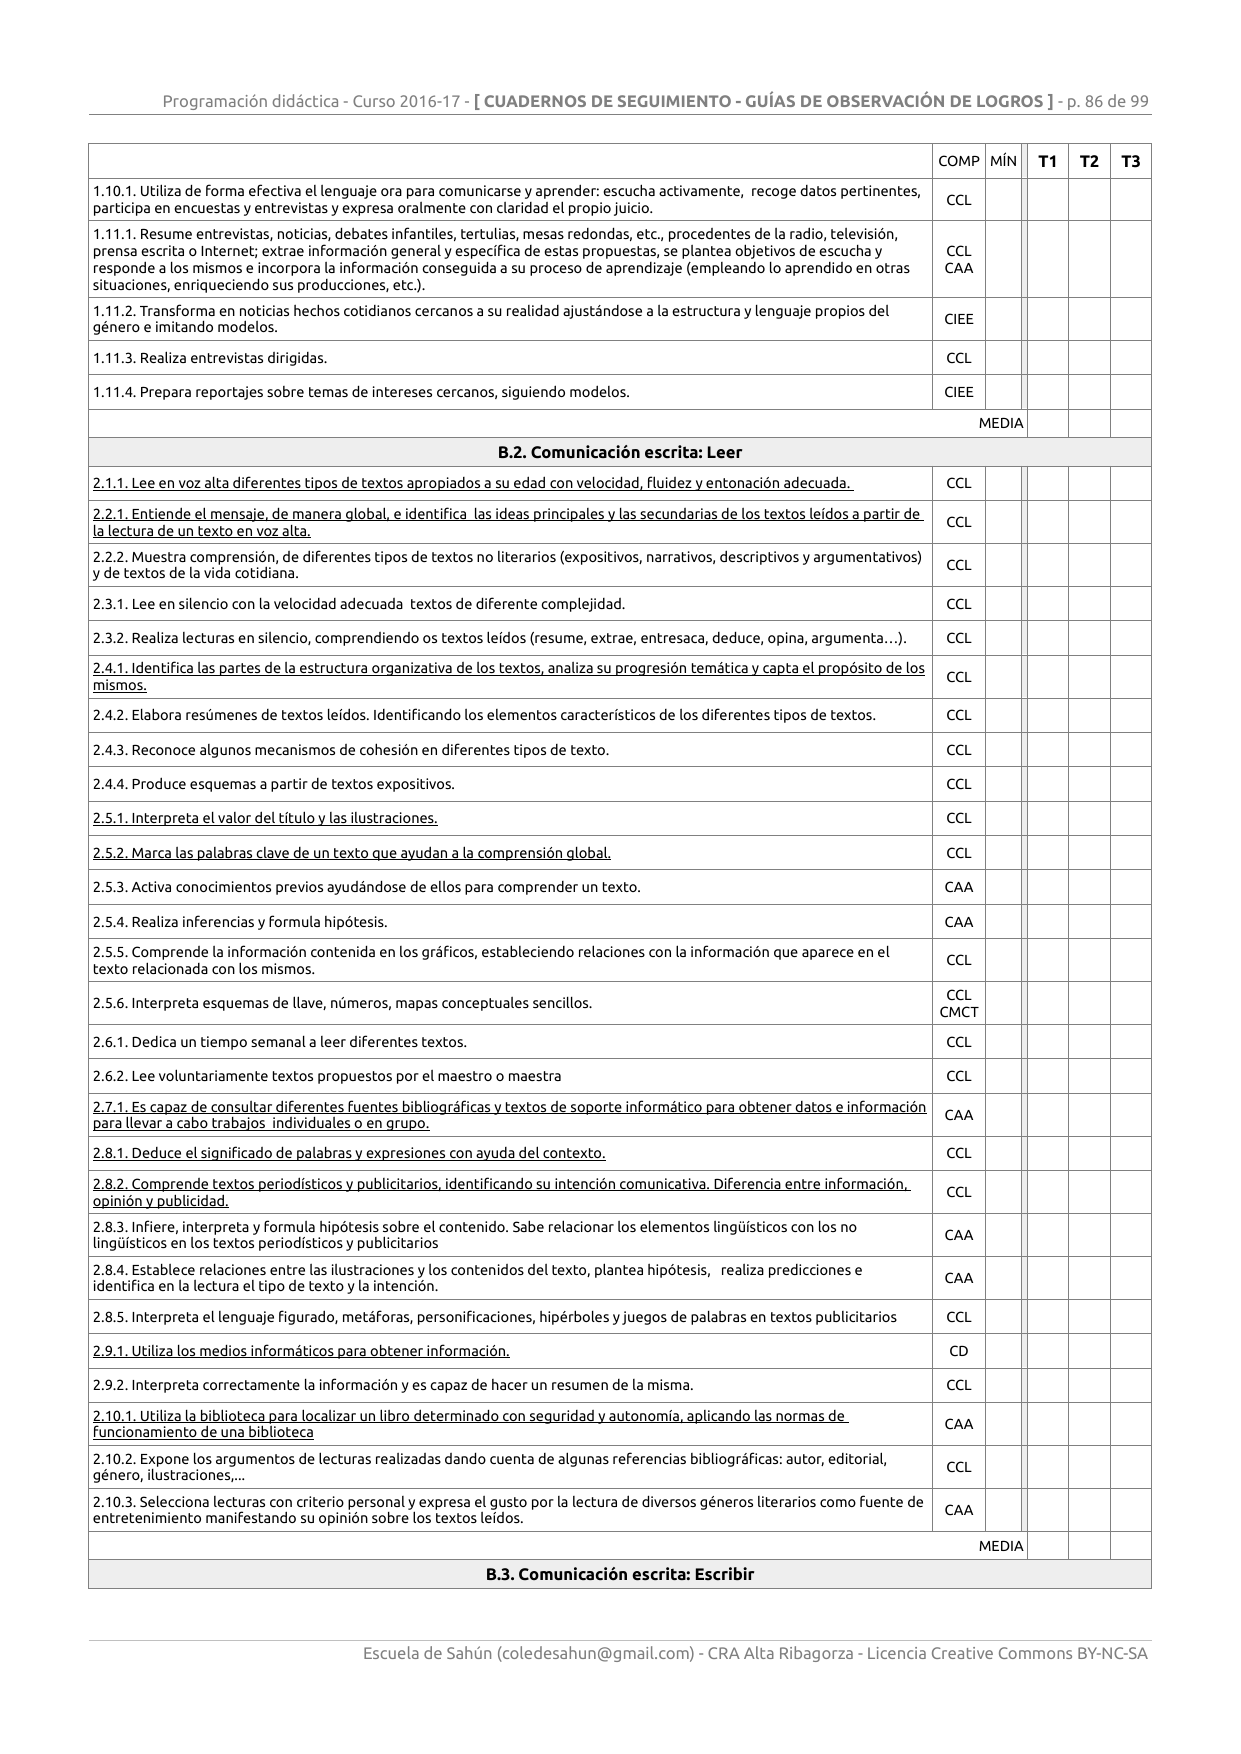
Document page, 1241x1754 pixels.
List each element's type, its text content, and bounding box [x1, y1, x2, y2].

table_cell 2.5.4. Realiza inferencias y formula hipótesis. [89, 905, 932, 938]
table_cell [986, 298, 1021, 340]
table_cell [1069, 1300, 1110, 1333]
table_cell 2.8.3. Infiere, interpreta y formula hipótesis sobre el contenido. Sabe relacionar los elementos lingüísticos con los no lingüísticos en los textos periodísticos y publicitarios [89, 1214, 932, 1256]
table_cell [1069, 656, 1110, 697]
table_cell CAA [933, 905, 985, 938]
table_cell [1022, 836, 1027, 869]
table_cell CCL [933, 1446, 985, 1488]
table_cell 1.11.2. Transforma en noticias hechos cotidianos cercanos a su realidad ajustándose a la estructura y lenguaje propios del género e imitando modelos. [89, 298, 932, 340]
table_cell [1069, 1334, 1110, 1367]
table_cell 2.4.2. Elabora resúmenes de textos leídos. Identificando los elementos característicos de los diferentes tipos de textos. [89, 699, 932, 732]
table_cell CCL [933, 733, 985, 766]
table_cell CCL [933, 544, 985, 586]
table_cell 2.5.6. Interpreta esquemas de llave, números, mapas conceptuales sencillos. [89, 982, 932, 1024]
table_cell 2.5.3. Activa conocimientos previos ayudándose de ellos para comprender un texto. [89, 870, 932, 904]
table_cell 2.10.1. Utiliza la biblioteca para localizar un libro determinado con seguridad y autonomía, aplicando las normas de funcionamiento de una biblioteca [89, 1403, 932, 1445]
table_cell 2.4.4. Produce esquemas a partir de textos expositivos. [89, 767, 932, 801]
table_cell CAA [933, 1257, 985, 1299]
table_cell [1111, 699, 1151, 732]
table_cell [1022, 1171, 1027, 1213]
table_cell [1022, 1257, 1027, 1299]
table_cell [1028, 298, 1068, 340]
table_cell 2.10.2. Expone los argumentos de lecturas realizadas dando cuenta de algunas referencias bibliográficas: autor, editorial, género, ilustraciones,... [89, 1446, 932, 1488]
table_cell [986, 1137, 1021, 1170]
table_header T2 [1069, 144, 1110, 177]
table_cell CCL [933, 587, 985, 620]
table_cell [1069, 341, 1110, 374]
table_header [89, 144, 932, 177]
table_cell [986, 1489, 1021, 1531]
table_cell [1028, 939, 1068, 981]
table_cell [1022, 221, 1027, 297]
table_cell 2.8.1. Deduce el significado de palabras y expresiones con ayuda del contexto. [89, 1137, 932, 1170]
table_cell [1111, 1257, 1151, 1299]
table_cell [1022, 544, 1027, 586]
table_cell CAA [933, 1489, 985, 1531]
table_cell [1022, 341, 1027, 374]
table_cell [986, 1446, 1021, 1488]
table_cell CCL [933, 656, 985, 697]
table_cell [1069, 802, 1110, 835]
table_cell [1022, 587, 1027, 620]
table_cell [1022, 1446, 1027, 1488]
table_cell [1022, 1403, 1027, 1445]
table_cell CCL [933, 621, 985, 654]
table_cell CCL [933, 836, 985, 869]
table_cell [986, 699, 1021, 732]
table_cell [986, 982, 1021, 1024]
table_cell [986, 501, 1021, 543]
table_cell CAA [933, 1403, 985, 1445]
table_cell [1028, 1094, 1068, 1136]
table_cell [1022, 501, 1027, 543]
table_cell [1022, 699, 1027, 732]
table_cell [1111, 1369, 1151, 1402]
table_cell [1022, 1059, 1027, 1093]
table_cell [1022, 1025, 1027, 1058]
table_cell [986, 221, 1021, 297]
table_cell [1028, 179, 1068, 220]
table_cell [1069, 905, 1110, 938]
table_cell [1069, 1214, 1110, 1256]
table_cell [1069, 621, 1110, 654]
table_cell [1069, 767, 1110, 801]
table_cell CCL [933, 1171, 985, 1213]
table_cell [1022, 1489, 1027, 1531]
table_cell [1028, 767, 1068, 801]
table_cell [1111, 767, 1151, 801]
table_cell [986, 587, 1021, 620]
table_cell [1111, 298, 1151, 340]
table_cell CCL [933, 341, 985, 374]
table_cell [1069, 1532, 1110, 1559]
table_cell [1022, 905, 1027, 938]
table_cell [986, 467, 1021, 500]
table_cell B.2. Comunicación escrita: Leer [89, 438, 1151, 466]
table_cell [1022, 982, 1027, 1024]
table_cell [986, 1369, 1021, 1402]
table_cell [1069, 375, 1110, 408]
table_cell B.3. Comunicación escrita: Escribir [89, 1560, 1151, 1588]
table_cell [1022, 467, 1027, 500]
table_cell [1069, 1059, 1110, 1093]
table_cell 2.2.1. Entiende el mensaje, de manera global, e identifica las ideas principales y las secundarias de los textos leídos a partir de la lectura de un texto en voz alta. [89, 501, 932, 543]
table_header T1 [1028, 144, 1068, 177]
table_cell [1111, 1334, 1151, 1367]
table_cell CCL CAA [933, 221, 985, 297]
table_cell 2.6.1. Dedica un tiempo semanal a leer diferentes textos. [89, 1025, 932, 1058]
table_cell CCL [933, 802, 985, 835]
table_cell [1111, 467, 1151, 500]
table_cell [1069, 699, 1110, 732]
table_cell [986, 1059, 1021, 1093]
table_cell [1022, 1214, 1027, 1256]
table_cell CCL [933, 767, 985, 801]
table_cell 2.9.2. Interpreta correctamente la información y es capaz de hacer un resumen de la misma. [89, 1369, 932, 1402]
table_cell 2.5.5. Comprende la información contenida en los gráficos, estableciendo relaciones con la información que aparece en el texto relacionada con los mismos. [89, 939, 932, 981]
table_cell [1028, 802, 1068, 835]
table_cell MEDIA [89, 410, 1027, 437]
table_cell [1111, 1094, 1151, 1136]
table_cell CCL [933, 1369, 985, 1402]
table_cell [1022, 1300, 1027, 1333]
table_cell CIEE [933, 375, 985, 408]
table_cell [1111, 1059, 1151, 1093]
table_cell [986, 544, 1021, 586]
table_cell [1028, 733, 1068, 766]
table_header [1022, 144, 1027, 177]
table_cell CCL [933, 179, 985, 220]
table_cell [1028, 221, 1068, 297]
table_cell [986, 179, 1021, 220]
table_cell [1111, 1489, 1151, 1531]
table_header MÍN [986, 144, 1021, 177]
table_cell [986, 1300, 1021, 1333]
table_cell [1111, 341, 1151, 374]
table_cell [1069, 1403, 1110, 1445]
table_cell CCL [933, 699, 985, 732]
table_cell [1111, 802, 1151, 835]
table_cell [1069, 587, 1110, 620]
table_cell 2.4.1. Identifica las partes de la estructura organizativa de los textos, analiza su progresión temática y capta el propósito de los mismos. [89, 656, 932, 697]
table_cell [1028, 587, 1068, 620]
table_cell 2.5.1. Interpreta el valor del título y las ilustraciones. [89, 802, 932, 835]
table_cell [1111, 982, 1151, 1024]
table_cell CCL [933, 467, 985, 500]
table_cell CCL [933, 1025, 985, 1058]
table_cell [1069, 1137, 1110, 1170]
table_cell [986, 836, 1021, 869]
table_cell 1.10.1. Utiliza de forma efectiva el lenguaje ora para comunicarse y aprender: escucha activamente, recoge datos pertinentes, participa en encuestas y entrevistas y expresa oralmente con claridad el propio juicio. [89, 179, 932, 220]
table_header COMP [933, 144, 985, 177]
table_cell [1111, 836, 1151, 869]
table_cell [1028, 836, 1068, 869]
table_cell [986, 621, 1021, 654]
table_cell [1028, 1059, 1068, 1093]
table_cell [1069, 221, 1110, 297]
table_cell [1022, 939, 1027, 981]
table_cell 1.11.3. Realiza entrevistas dirigidas. [89, 341, 932, 374]
table_cell [1022, 1137, 1027, 1170]
table_cell [1028, 1532, 1068, 1559]
table_cell [1111, 179, 1151, 220]
table_cell [1028, 375, 1068, 408]
table_cell [1069, 1369, 1110, 1402]
table_cell [1069, 298, 1110, 340]
table_cell [1022, 1094, 1027, 1136]
table_cell [1022, 656, 1027, 697]
table_cell [986, 1257, 1021, 1299]
table_cell [1069, 410, 1110, 437]
table_cell [1028, 341, 1068, 374]
table_cell [1111, 1214, 1151, 1256]
table_cell 2.10.3. Selecciona lecturas con criterio personal y expresa el gusto por la lectura de diversos géneros literarios como fuente de entretenimiento manifestando su opinión sobre los textos leídos. [89, 1489, 932, 1531]
table_cell [1069, 870, 1110, 904]
table_cell [1069, 982, 1110, 1024]
table_cell 2.5.2. Marca las palabras clave de un texto que ayudan a la comprensión global. [89, 836, 932, 869]
table_cell [1028, 1446, 1068, 1488]
table_cell [1022, 767, 1027, 801]
table_cell [1022, 1369, 1027, 1402]
table_cell 2.3.2. Realiza lecturas en silencio, comprendiendo os textos leídos (resume, extrae, entresaca, deduce, opina, argumenta…). [89, 621, 932, 654]
table_cell [1028, 982, 1068, 1024]
table_cell 1.11.1. Resume entrevistas, noticias, debates infantiles, tertulias, mesas redondas, etc., procedentes de la radio, televisión, prensa escrita o Internet; extrae información general y específica de estas propuestas, se plantea objetivos de escucha y responde a los mismos e incorpora la información conseguida a su proceso de aprendizaje (empleando lo aprendido en otras situaciones, enriqueciendo sus producciones, etc.). [89, 221, 932, 297]
table_cell [1111, 1403, 1151, 1445]
table_cell 2.3.1. Lee en silencio con la velocidad adecuada textos de diferente complejidad. [89, 587, 932, 620]
table_cell [1028, 501, 1068, 543]
table_cell [1028, 905, 1068, 938]
table_cell 2.9.1. Utiliza los medios informáticos para obtener información. [89, 1334, 932, 1367]
table_cell [1022, 375, 1027, 408]
table_cell [1028, 870, 1068, 904]
table_cell 2.2.2. Muestra comprensión, de diferentes tipos de textos no literarios (expositivos, narrativos, descriptivos y argumentativos) y de textos de la vida cotidiana. [89, 544, 932, 586]
table_cell [1069, 467, 1110, 500]
table_cell [1111, 587, 1151, 620]
table_cell [1111, 410, 1151, 437]
table_cell 2.8.5. Interpreta el lenguaje figurado, metáforas, personificaciones, hipérboles y juegos de palabras en textos publicitarios [89, 1300, 932, 1333]
table_cell [1028, 656, 1068, 697]
table_cell [1069, 544, 1110, 586]
table_cell [1111, 939, 1151, 981]
table_cell [1069, 1489, 1110, 1531]
table_cell [1069, 836, 1110, 869]
table_cell [1069, 1446, 1110, 1488]
table_cell [1028, 410, 1068, 437]
table_cell 2.7.1. Es capaz de consultar diferentes fuentes bibliográficas y textos de soporte informático para obtener datos e información para llevar a cabo trabajos individuales o en grupo. [89, 1094, 932, 1136]
table_cell 2.6.2. Lee voluntariamente textos propuestos por el maestro o maestra [89, 1059, 932, 1093]
table_cell CAA [933, 1214, 985, 1256]
table_cell [1069, 179, 1110, 220]
table_cell 1.11.4. Prepara reportajes sobre temas de intereses cercanos, siguiendo modelos. [89, 375, 932, 408]
table_cell [1028, 1300, 1068, 1333]
table_cell [1028, 1489, 1068, 1531]
table_cell [1028, 1214, 1068, 1256]
table_cell [986, 767, 1021, 801]
table_cell 2.8.2. Comprende textos periodísticos y publicitarios, identificando su intención comunicativa. Diferencia entre información, opinión y publicidad. [89, 1171, 932, 1213]
table_cell [986, 939, 1021, 981]
table_cell [1022, 1334, 1027, 1367]
table_cell [986, 1214, 1021, 1256]
table_cell [1111, 1446, 1151, 1488]
table_cell CCL [933, 501, 985, 543]
table_cell [1069, 1025, 1110, 1058]
table_cell [1069, 939, 1110, 981]
table_cell [986, 1171, 1021, 1213]
table_cell 2.8.4. Establece relaciones entre las ilustraciones y los contenidos del texto, plantea hipótesis, realiza predicciones e identifica en la lectura el tipo de texto y la intención. [89, 1257, 932, 1299]
table_cell MEDIA [89, 1532, 1027, 1559]
table_cell [1022, 802, 1027, 835]
table_cell [986, 1025, 1021, 1058]
table_cell [986, 1403, 1021, 1445]
table_cell [1111, 1137, 1151, 1170]
table_cell [1022, 621, 1027, 654]
table_cell [1111, 733, 1151, 766]
table_cell CCL CMCT [933, 982, 985, 1024]
table_cell [986, 341, 1021, 374]
table_cell [1069, 733, 1110, 766]
table_cell [1111, 656, 1151, 697]
table_cell [986, 733, 1021, 766]
table_cell [1028, 1025, 1068, 1058]
table_cell [1111, 905, 1151, 938]
table_cell CCL [933, 1059, 985, 1093]
table_cell CD [933, 1334, 985, 1367]
table_cell [986, 375, 1021, 408]
table_cell [1028, 699, 1068, 732]
table_cell [1111, 501, 1151, 543]
table_cell [986, 905, 1021, 938]
table_cell [1028, 1369, 1068, 1402]
table_cell [986, 1094, 1021, 1136]
table_cell [1111, 1171, 1151, 1213]
table_cell [1028, 467, 1068, 500]
table_cell [1022, 298, 1027, 340]
table_cell [1069, 1171, 1110, 1213]
table_cell CAA [933, 870, 985, 904]
table_cell [986, 802, 1021, 835]
table_cell [1111, 544, 1151, 586]
table_cell [1028, 621, 1068, 654]
table_cell CCL [933, 1300, 985, 1333]
table_cell [986, 656, 1021, 697]
table_cell [1111, 1532, 1151, 1559]
table_cell [1111, 621, 1151, 654]
table_cell [1022, 733, 1027, 766]
table_cell 2.1.1. Lee en voz alta diferentes tipos de textos apropiados a su edad con velocidad, fluidez y entonación adecuada. [89, 467, 932, 500]
table_cell CIEE [933, 298, 985, 340]
table_cell CCL [933, 1137, 985, 1170]
table_cell CAA [933, 1094, 985, 1136]
table_cell [1111, 1300, 1151, 1333]
table_cell [1028, 1334, 1068, 1367]
table_cell [1111, 870, 1151, 904]
table_cell [1069, 501, 1110, 543]
table_cell [1022, 179, 1027, 220]
table_cell [1028, 1403, 1068, 1445]
table_cell [1028, 544, 1068, 586]
table_cell CCL [933, 939, 985, 981]
table_cell [1028, 1257, 1068, 1299]
table_cell 2.4.3. Reconoce algunos mecanismos de cohesión en diferentes tipos de texto. [89, 733, 932, 766]
table_header T3 [1111, 144, 1151, 177]
table_cell [986, 1334, 1021, 1367]
table_cell [986, 870, 1021, 904]
table_cell [1022, 870, 1027, 904]
table_cell [1069, 1094, 1110, 1136]
table_cell [1028, 1171, 1068, 1213]
table_cell [1028, 1137, 1068, 1170]
table_cell [1111, 1025, 1151, 1058]
table_cell [1111, 221, 1151, 297]
table_cell [1111, 375, 1151, 408]
table_cell [1069, 1257, 1110, 1299]
